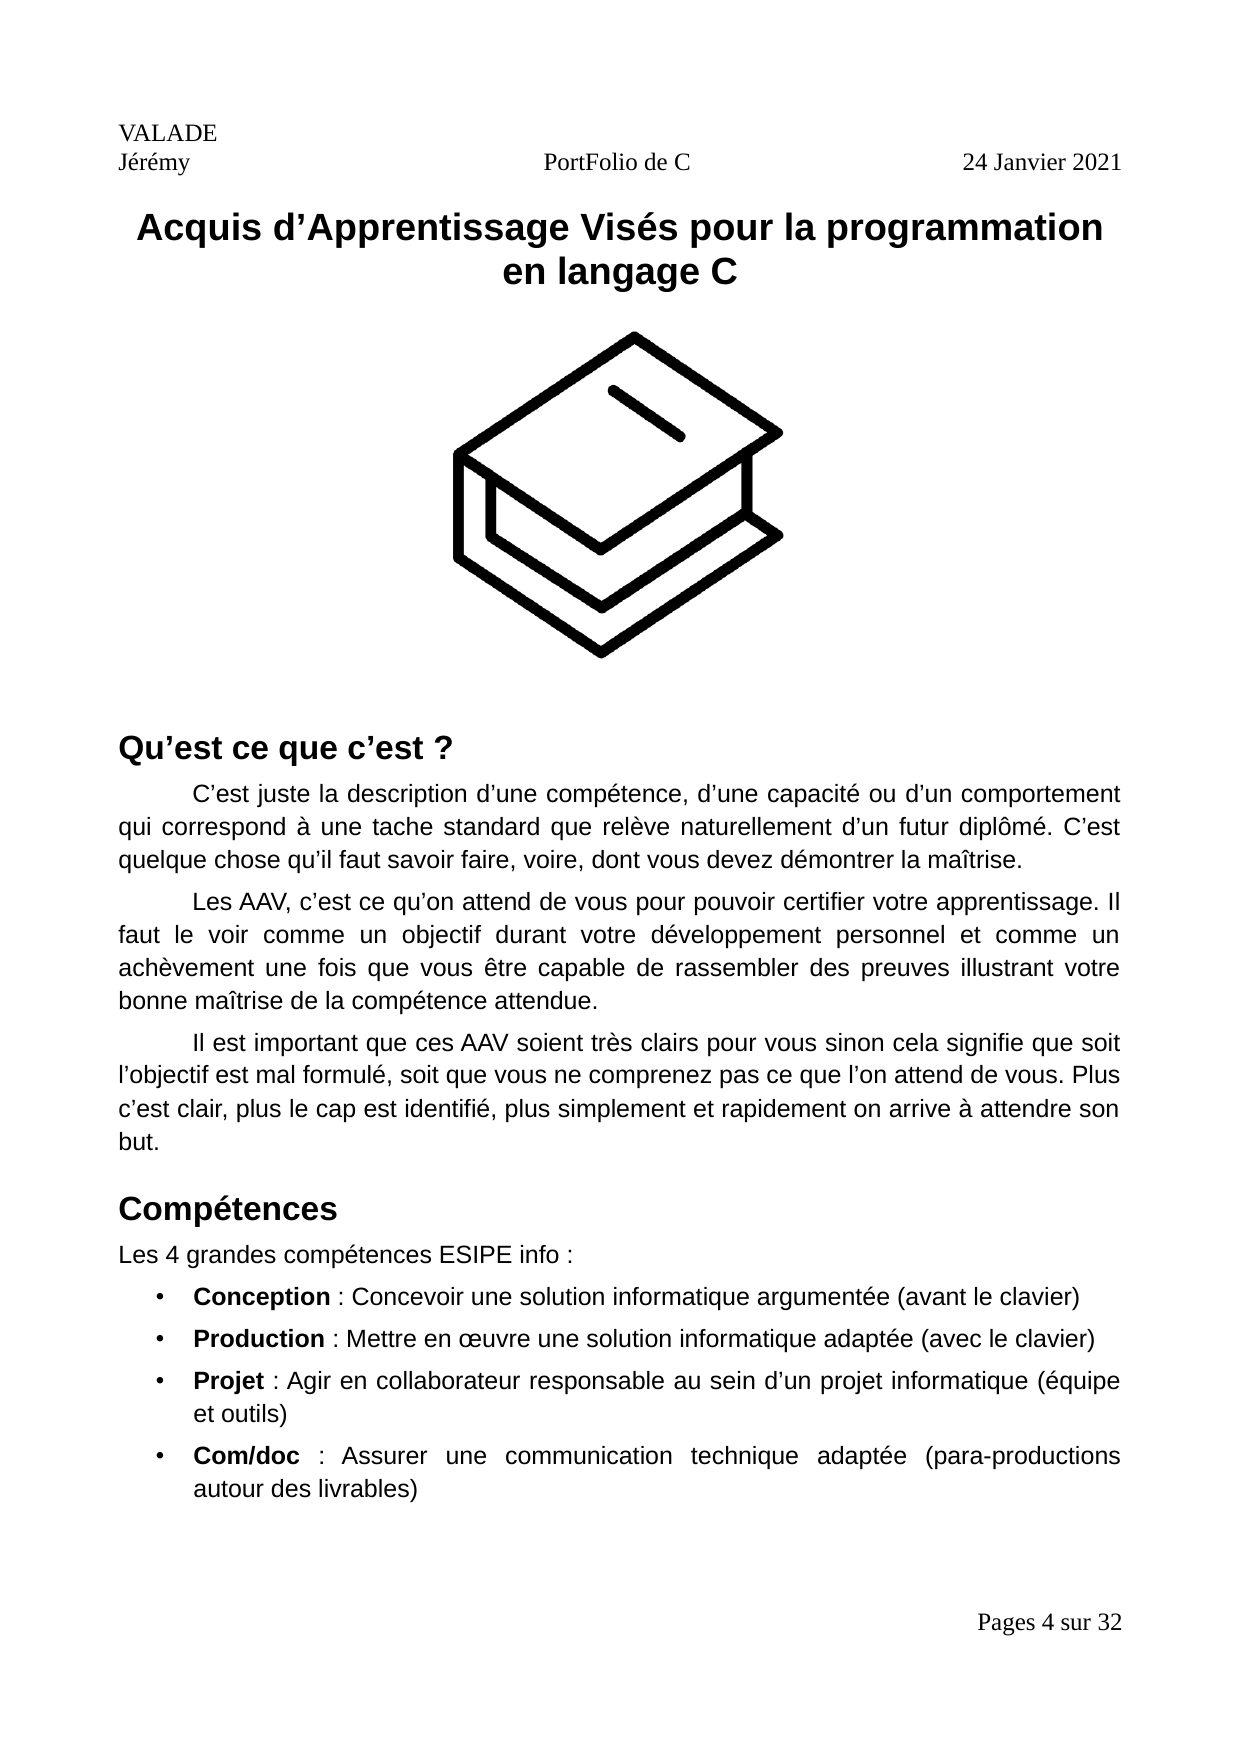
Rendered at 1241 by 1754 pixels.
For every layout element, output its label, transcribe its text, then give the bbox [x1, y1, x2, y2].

text Les AAV, c’est ce qu’on attend de vous pour pouvoir certifier votre apprentissage. Il faut le voir comme un objectif durant votre développement personnel et comme un achèvement une fois que vous être capable de rassembler des preuves illustrant votre bonne maîtrise de la compétence attendue. [118, 887, 1122, 1014]
text C’est juste la description d’une compétence, d’une capacité ou d’un comportement qui correspond à une tache standard que relève naturellement d’un futur diplômé. C’est quelque chose qu’il faut savoir faire, voire, dont vous devez démontrer la maîtrise. [118, 779, 1122, 873]
list Com/doc : Assurer une communication technique adaptée (para-productions autour des livrables) [156, 1441, 1122, 1503]
text Les 4 grandes compétences ESIPE info : [118, 1240, 1122, 1269]
text Il est important que ces AAV soient très clairs pour vous sinon cela signifie que soit l’objectif est mal formulé, soit que vous ne comprenez pas ce que l’on attend de vous. Plus c’est clair, plus le cap est identifié, plus simplement et rapidement on arrive à attendre son but. [118, 1027, 1122, 1155]
list Production : Mettre en œuvre une solution informatique adaptée (avec le clavier) [156, 1324, 1122, 1353]
list Projet : Agir en collaborateur responsable au sein d’un projet informatique (équipe et outils) [156, 1366, 1122, 1428]
subtitle Qu’est ce que c’est ? [118, 727, 1122, 766]
subtitle Acquis d’Apprentissage Visés pour la programmation en langage C [118, 205, 1122, 292]
list Conception : Concevoir une solution informatique argumentée (avant le clavier) [156, 1282, 1122, 1311]
picture [432, 305, 808, 680]
subtitle Compétences [118, 1189, 1122, 1228]
